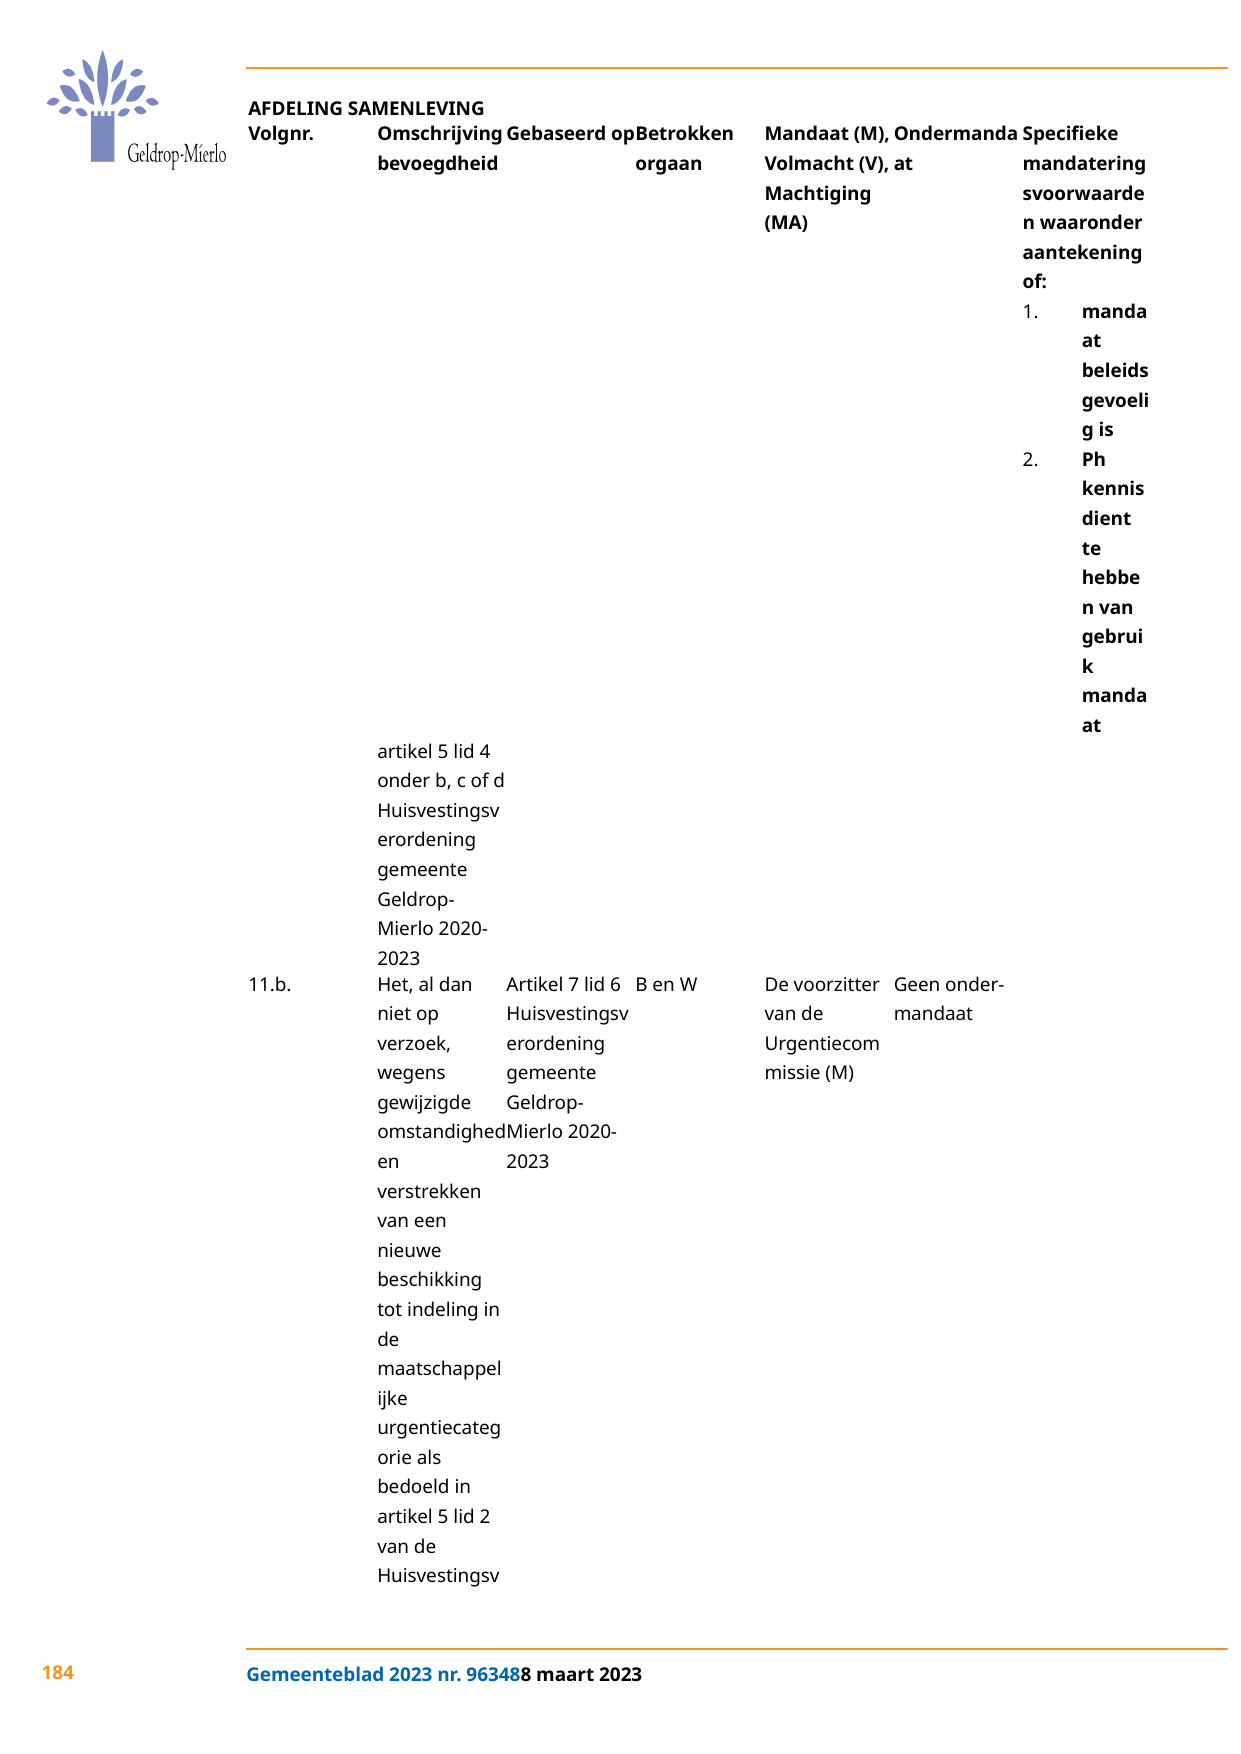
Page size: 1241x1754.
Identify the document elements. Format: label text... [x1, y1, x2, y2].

table_cell [894, 738, 1022, 971]
table_cell Betrokken orgaan [635, 121, 764, 738]
table_cell [1023, 738, 1152, 971]
table_cell Omschrijving bevoegdheid [377, 121, 506, 738]
table_cell [764, 738, 893, 971]
table_cell Geen onder-mandaat [894, 971, 1022, 1588]
table_cell [506, 738, 635, 971]
table_cell Gebaseerd op [506, 121, 635, 738]
table_cell B en W [635, 971, 764, 1588]
table_cell [248, 738, 377, 971]
table_cell De voorzitter van de Urgentiecommissie (M) [764, 971, 893, 1588]
table_header AFDELING SAMENLEVING [248, 95, 1152, 121]
table_cell Ondermandaat [894, 121, 1022, 738]
picture [41, 47, 231, 172]
table_cell Artikel 7 lid 6 Huisvestingsverordening gemeente Geldrop-Mierlo 2020-2023 [506, 971, 635, 1588]
table_cell Specifieke mandateringsvoorwaarden waaronder aantekening of: mandaat beleidsgevoelig is Ph kennis dient te hebben van gebruik mandaat [1023, 121, 1152, 738]
table_cell [1023, 971, 1152, 1588]
table_cell Het, al dan niet op verzoek, wegens gewijzigde omstandigheden verstrekken van een nieuwe beschikking tot indeling in de maatschappelijke urgentiecategorie als bedoeld in artikel 5 lid 2 van de Huisvestingsv [377, 971, 506, 1588]
table_cell [635, 738, 764, 971]
table_cell artikel 5 lid 4 onder b, c of d Huisvestingsverordening gemeente Geldrop-Mierlo 2020-2023 [377, 738, 506, 971]
table_cell Volgnr. [248, 121, 377, 738]
table_cell 11.b. [248, 971, 377, 1588]
table_cell Mandaat (M), Volmacht (V), Machtiging (MA) [764, 121, 893, 738]
